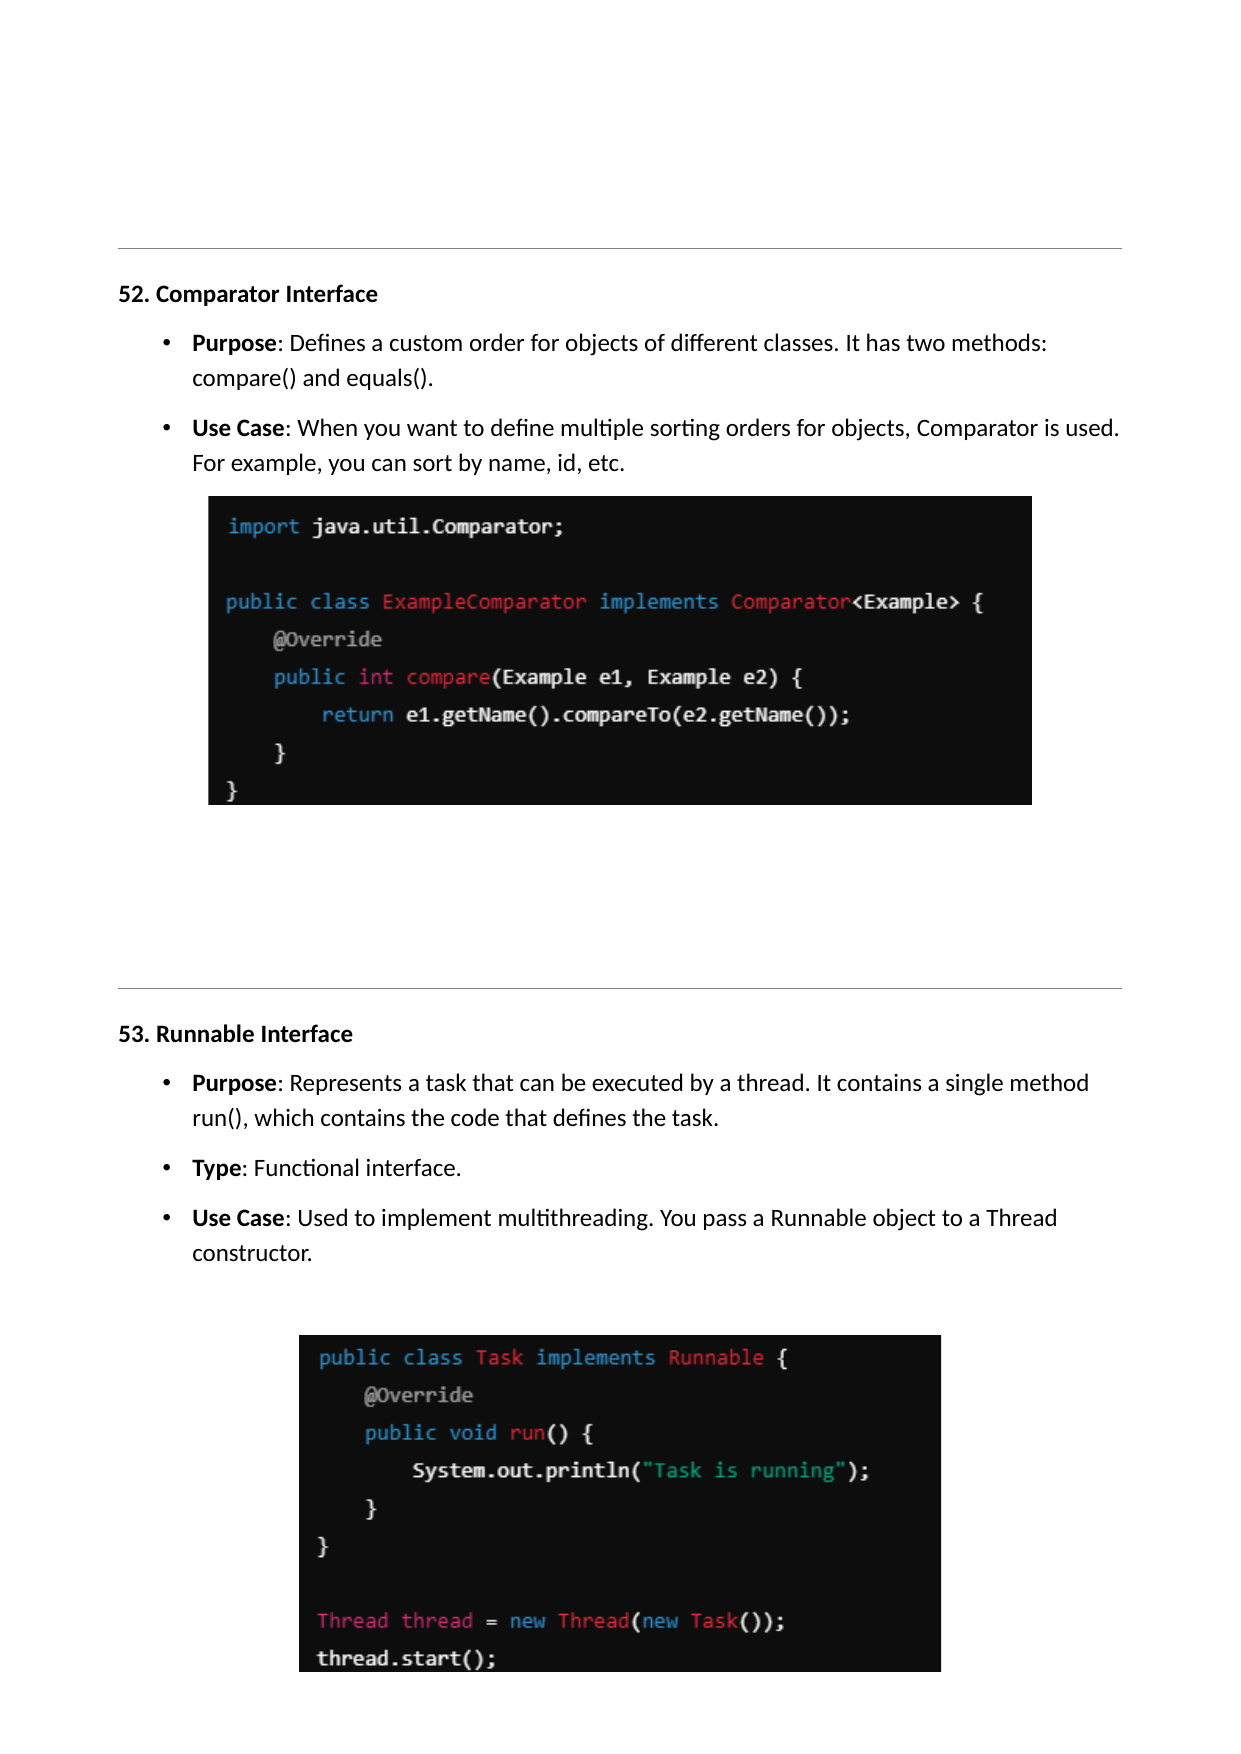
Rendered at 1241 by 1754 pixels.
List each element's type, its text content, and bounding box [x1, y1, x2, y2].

text 53. Runnable Interface [118, 1018, 1122, 1048]
list Use Case: When you want to define multiple sorting orders for objects, Comparator is used. For example, you can sort by name, id, etc. [162, 412, 1122, 477]
list Purpose: Defines a custom order for objects of different classes. It has two methods: compare() and equals(). [162, 327, 1122, 393]
text 52. Comparator Interface [118, 278, 1122, 308]
list Purpose: Represents a task that can be executed by a thread. It contains a single method run(), which contains the code that defines the task. [162, 1067, 1122, 1133]
list Use Case: Used to implement multithreading. You pass a Runnable object to a Thread constructor. [162, 1202, 1122, 1267]
list Type: Functional interface. [162, 1152, 1122, 1183]
picture [299, 1335, 942, 1672]
picture [208, 496, 1032, 805]
